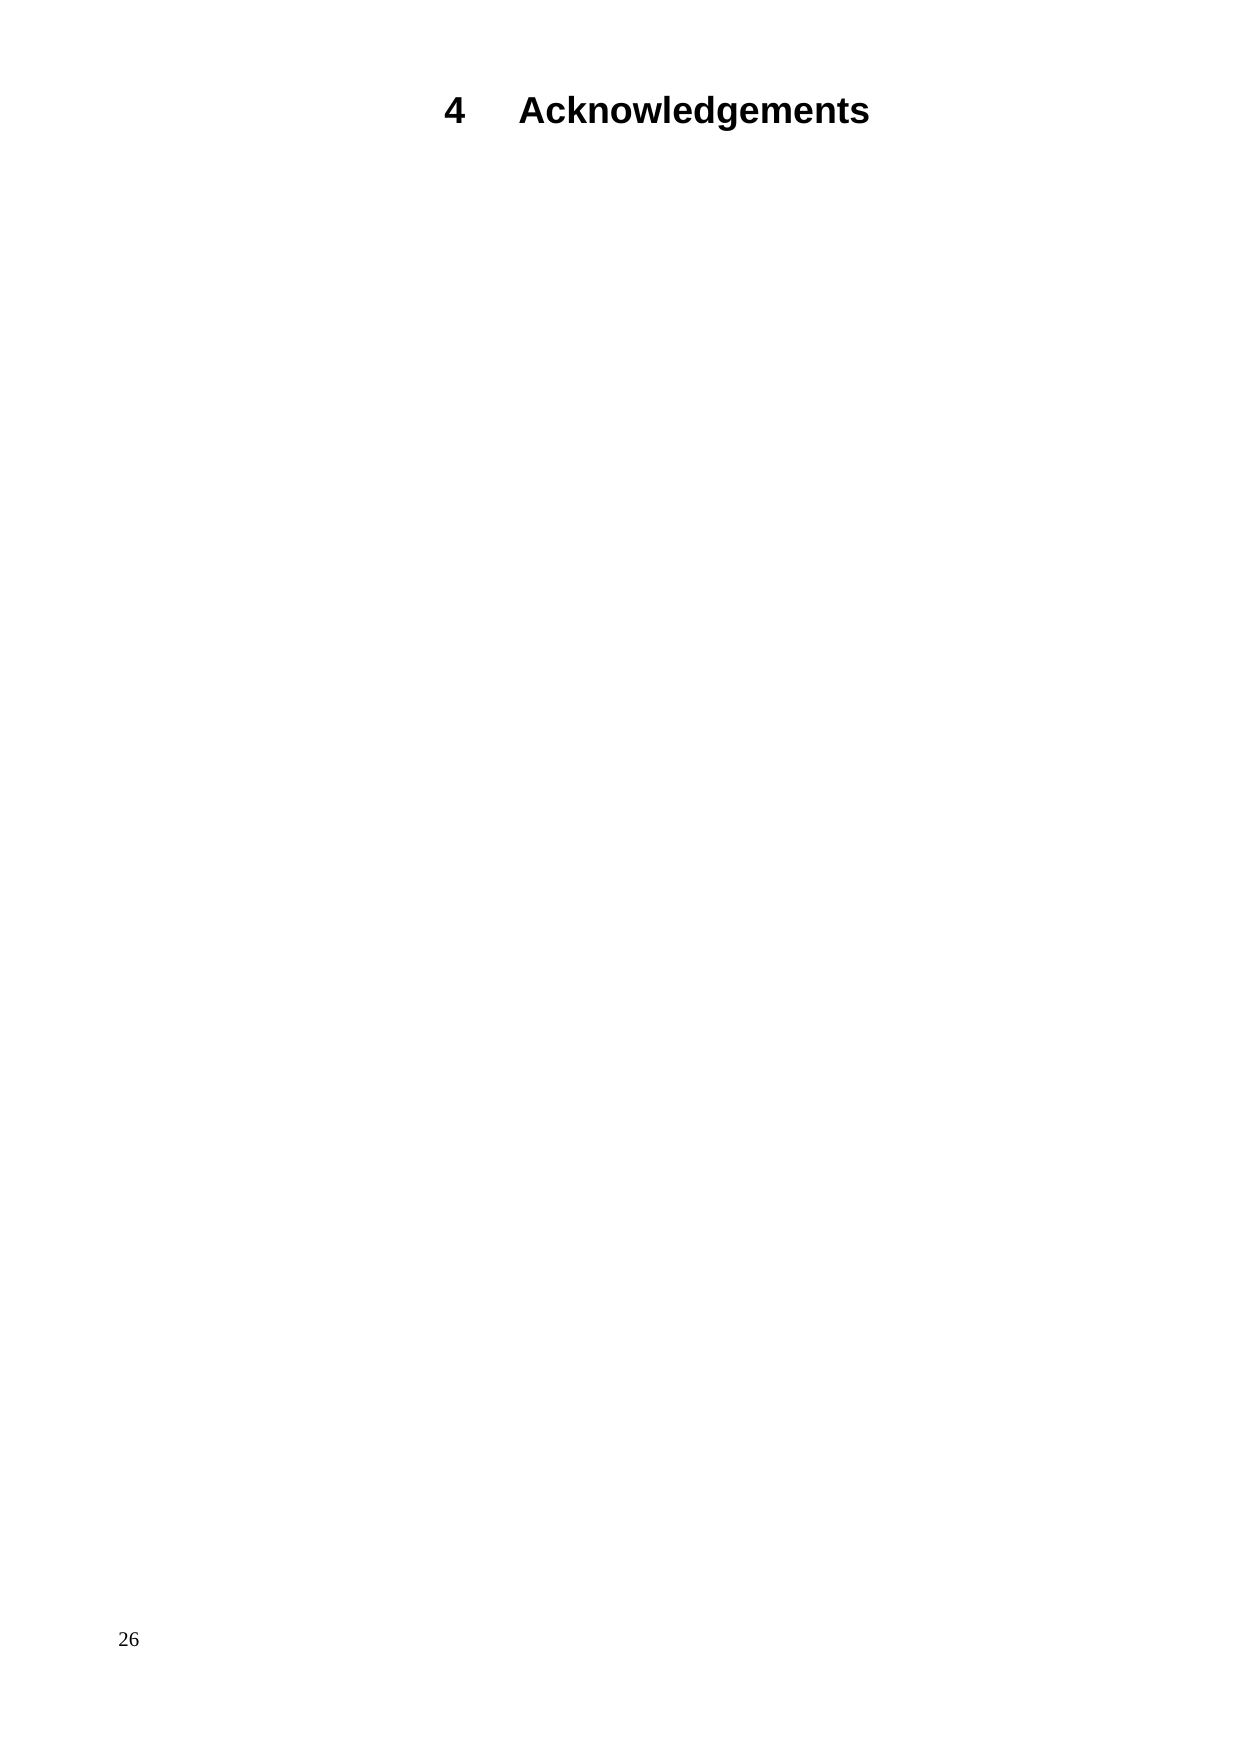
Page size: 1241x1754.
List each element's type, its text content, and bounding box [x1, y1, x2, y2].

subtitle Acknowledgements [118, 89, 1196, 132]
